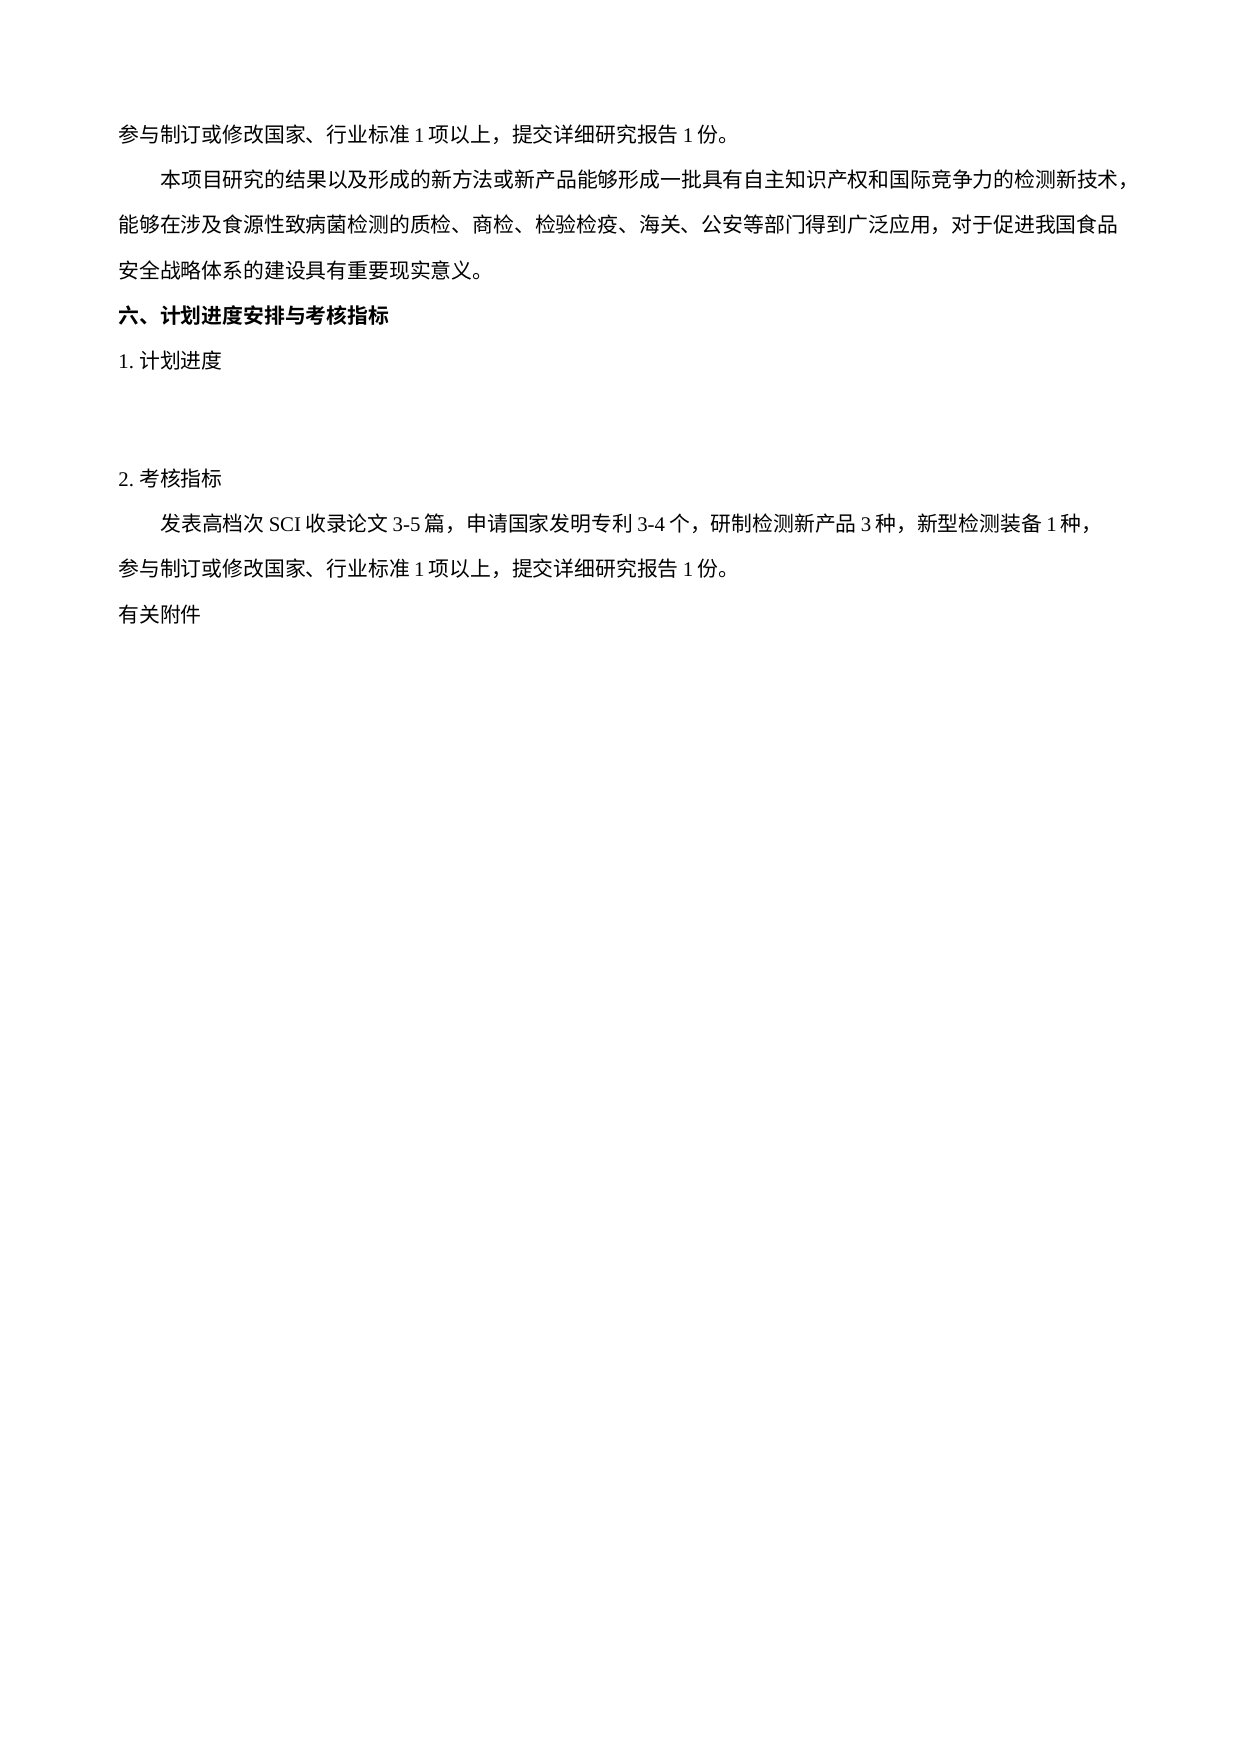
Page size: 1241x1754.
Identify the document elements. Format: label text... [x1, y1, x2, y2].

text 2. 考核指标 [118, 462, 1122, 492]
text 参与制订或修改国家、行业标准1项以上，提交详细研究报告1份。 [118, 118, 1122, 148]
text 有关附件 [118, 598, 1122, 628]
text 发表高档次SCI收录论文3-5篇，申请国家发明专利3-4个，研制检测新产品3种，新型检测装备1种，参与制订或修改国家、行业标准1项以上，提交详细研究报告1份。 [118, 507, 1122, 583]
text 1. 计划进度 [118, 345, 1122, 375]
text 本项目研究的结果以及形成的新方法或新产品能够形成一批具有自主知识产权和国际竞争力的检测新技术，能够在涉及食源性致病菌检测的质检、商检、检验检疫、海关、公安等部门得到广泛应用，对于促进我国食品安全战略体系的建设具有重要现实意义。 [118, 163, 1122, 284]
text 六、计划进度安排与考核指标 [118, 299, 1122, 329]
